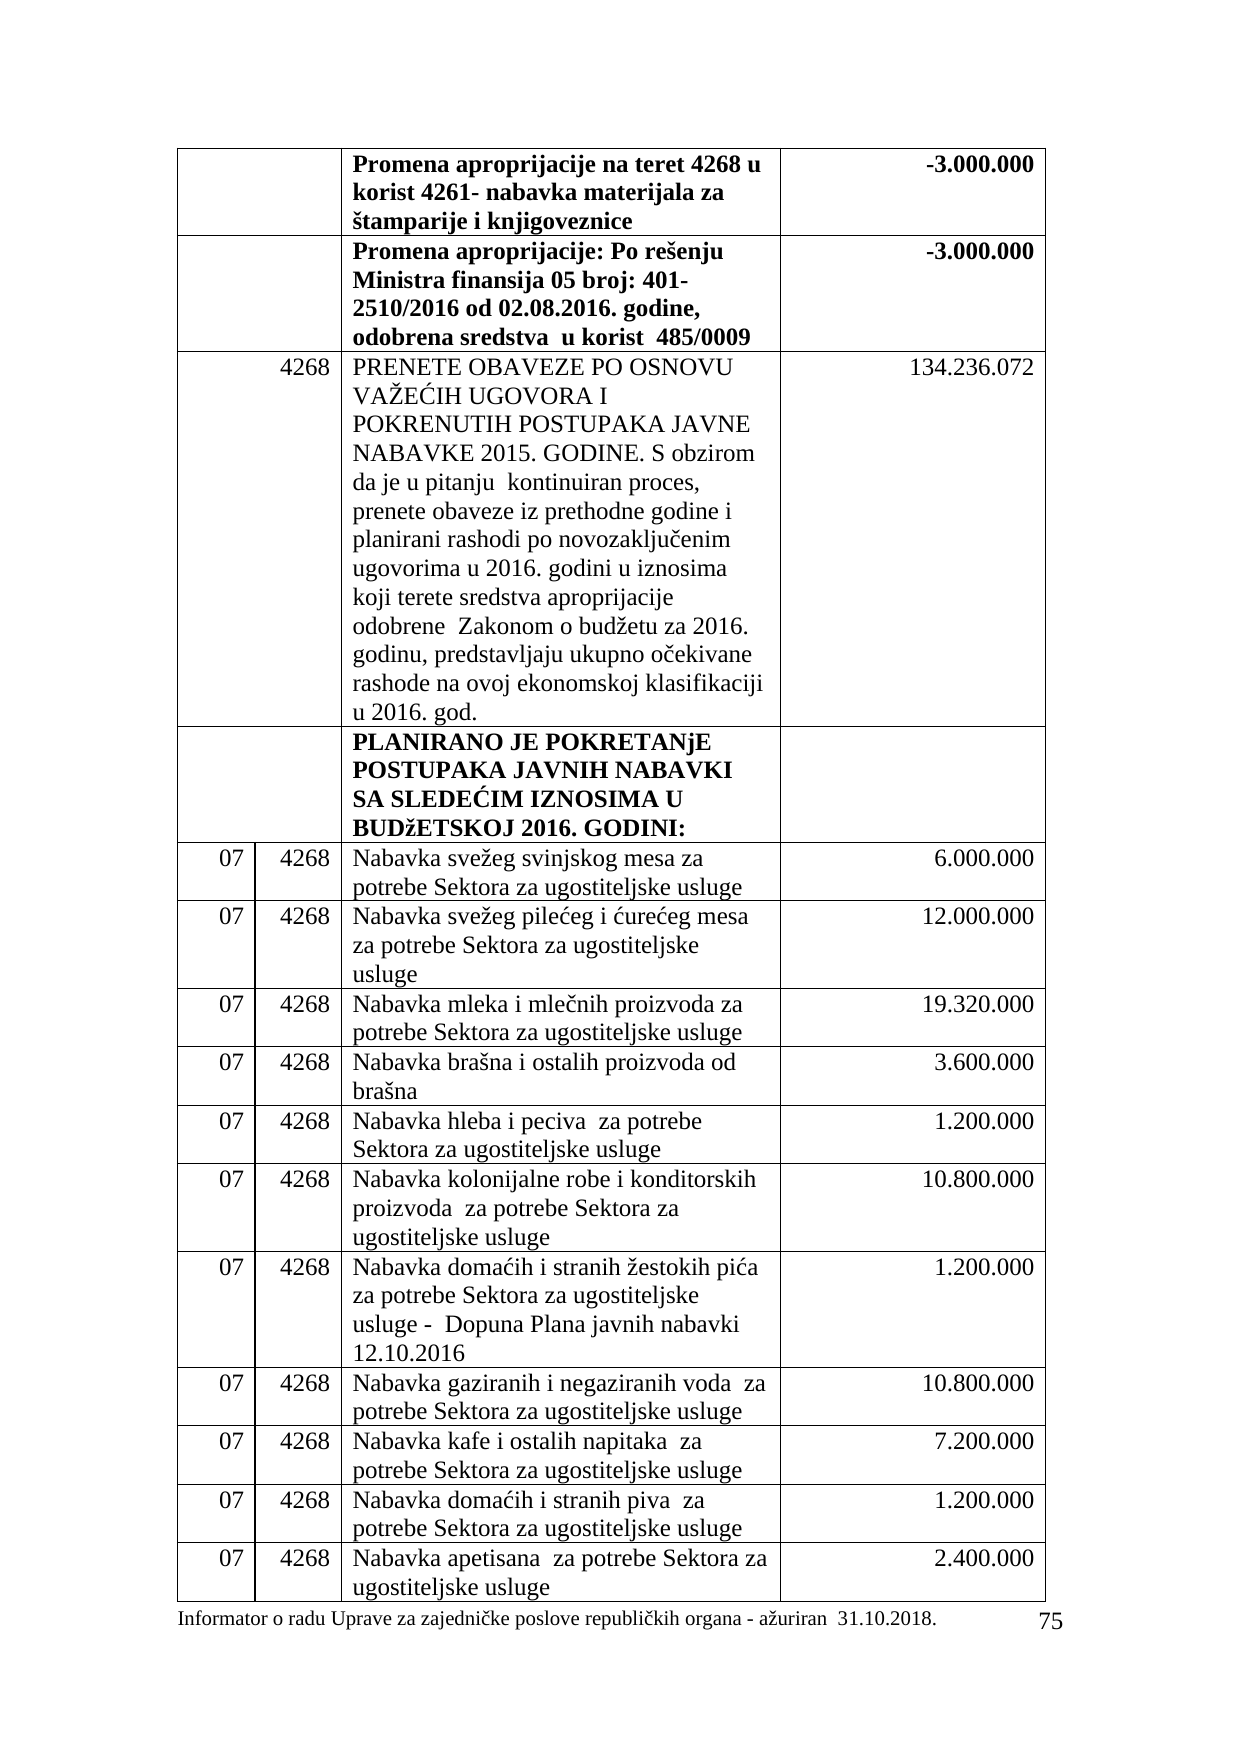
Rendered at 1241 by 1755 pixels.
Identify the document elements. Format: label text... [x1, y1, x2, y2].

table_cell 4268 [178, 352, 341, 726]
table_cell 4268 [256, 1252, 341, 1367]
table_cell 07 [178, 843, 254, 900]
table_cell 4268 [256, 1485, 341, 1542]
table_cell 07 [178, 1106, 254, 1163]
table_cell 10.800.000 [781, 1368, 1045, 1425]
table_cell PRENETE OBAVEZE PO OSNOVU VAŽEĆIH UGOVORA I POKRENUTIH POSTUPAKA JAVNE NABAVKE 2015. GODINE. S obzirom da je u pitanju kontinuiran proces, prenete obaveze iz prethodne godine i planirani rashodi po novozaklјučenim ugovorima u 2016. godini u iznosima koji terete sredstva aproprijacije odobrene Zakonom o budžetu za 2016. godinu, predstavlјaju ukupno očekivane rashode na ovoj ekonomskoj klasifikaciji u 2016. god. [342, 352, 780, 726]
table_cell 1.200.000 [781, 1485, 1045, 1542]
table_cell 1.200.000 [781, 1106, 1045, 1163]
table_cell 12.000.000 [781, 901, 1045, 988]
table_cell Nabavka domaćih i stranih žestokih pića za potrebe Sektora za ugostitelјske usluge - Dopuna Plana javnih nabavki 12.10.2016 [342, 1252, 780, 1367]
table_cell 07 [178, 1164, 254, 1251]
table_cell 4268 [256, 843, 341, 900]
table_cell 3.600.000 [781, 1047, 1045, 1105]
table_cell [178, 149, 341, 235]
table_cell 4268 [256, 1426, 341, 1484]
table_cell 07 [178, 1485, 254, 1542]
table_cell 6.000.000 [781, 843, 1045, 900]
table_cell 4268 [256, 1368, 341, 1425]
table_cell Nabavka apetisana za potrebe Sektora za ugostitelјske usluge [342, 1543, 780, 1601]
table_cell -3.000.000 [781, 236, 1045, 351]
table_cell -3.000.000 [781, 149, 1045, 235]
table_cell 4268 [256, 1543, 341, 1601]
table_cell 07 [178, 1252, 254, 1367]
table_cell Nabavka mleka i mlečnih proizvoda za potrebe Sektora za ugostitelјske usluge [342, 989, 780, 1046]
table_cell Nabavka kafe i ostalih napitaka za potrebe Sektora za ugostitelјske usluge [342, 1426, 780, 1484]
table_cell 134.236.072 [781, 352, 1045, 726]
table_cell Nabavka kolonijalne robe i konditorskih proizvoda za potrebe Sektora za ugostitelјske usluge [342, 1164, 780, 1251]
table_cell 07 [178, 901, 254, 988]
table_cell [781, 727, 1045, 842]
table_cell 4268 [256, 1106, 341, 1163]
table_cell 07 [178, 1047, 254, 1105]
table_cell [178, 727, 341, 842]
table_cell 7.200.000 [781, 1426, 1045, 1484]
table_cell Nabavka svežeg pilećeg i ćurećeg mesa za potrebe Sektora za ugostitelјske usluge [342, 901, 780, 988]
table_cell Nabavka brašna i ostalih proizvoda od brašna [342, 1047, 780, 1105]
table_cell 10.800.000 [781, 1164, 1045, 1251]
table_cell 4268 [256, 1047, 341, 1105]
table_cell 4268 [256, 1164, 341, 1251]
table_cell Nabavka svežeg svinjskog mesa za potrebe Sektora za ugostitelјske usluge [342, 843, 780, 900]
table_cell Nabavka domaćih i stranih piva za potrebe Sektora za ugostitelјske usluge [342, 1485, 780, 1542]
table_cell 2.400.000 [781, 1543, 1045, 1601]
table_cell 07 [178, 1543, 254, 1601]
table_cell Promena aproprijacije na teret 4268 u korist 4261- nabavka materijala za štamparije i knjigoveznice [342, 149, 780, 235]
table_cell 07 [178, 989, 254, 1046]
table_cell 4268 [256, 989, 341, 1046]
table_cell [178, 236, 341, 351]
table_cell 1.200.000 [781, 1252, 1045, 1367]
table_cell PLANIRANO JE POKRETANјE POSTUPAKA JAVNIH NABAVKI SA SLEDEĆIM IZNOSIMA U BUDžETSKOJ 2016. GODINI: [342, 727, 780, 842]
table_cell 07 [178, 1426, 254, 1484]
table_cell 4268 [256, 901, 341, 988]
table_cell 19.320.000 [781, 989, 1045, 1046]
table_cell Nabavka hleba i peciva za potrebe Sektora za ugostitelјske usluge [342, 1106, 780, 1163]
table_cell 07 [178, 1368, 254, 1425]
table_cell Promena aproprijacije: Po rešenju Ministra finansija 05 broj: 401-2510/2016 od 02.08.2016. godine, odobrena sredstva u korist 485/0009 [342, 236, 780, 351]
table_cell Nabavka gaziranih i negaziranih voda za potrebe Sektora za ugostitelјske usluge [342, 1368, 780, 1425]
